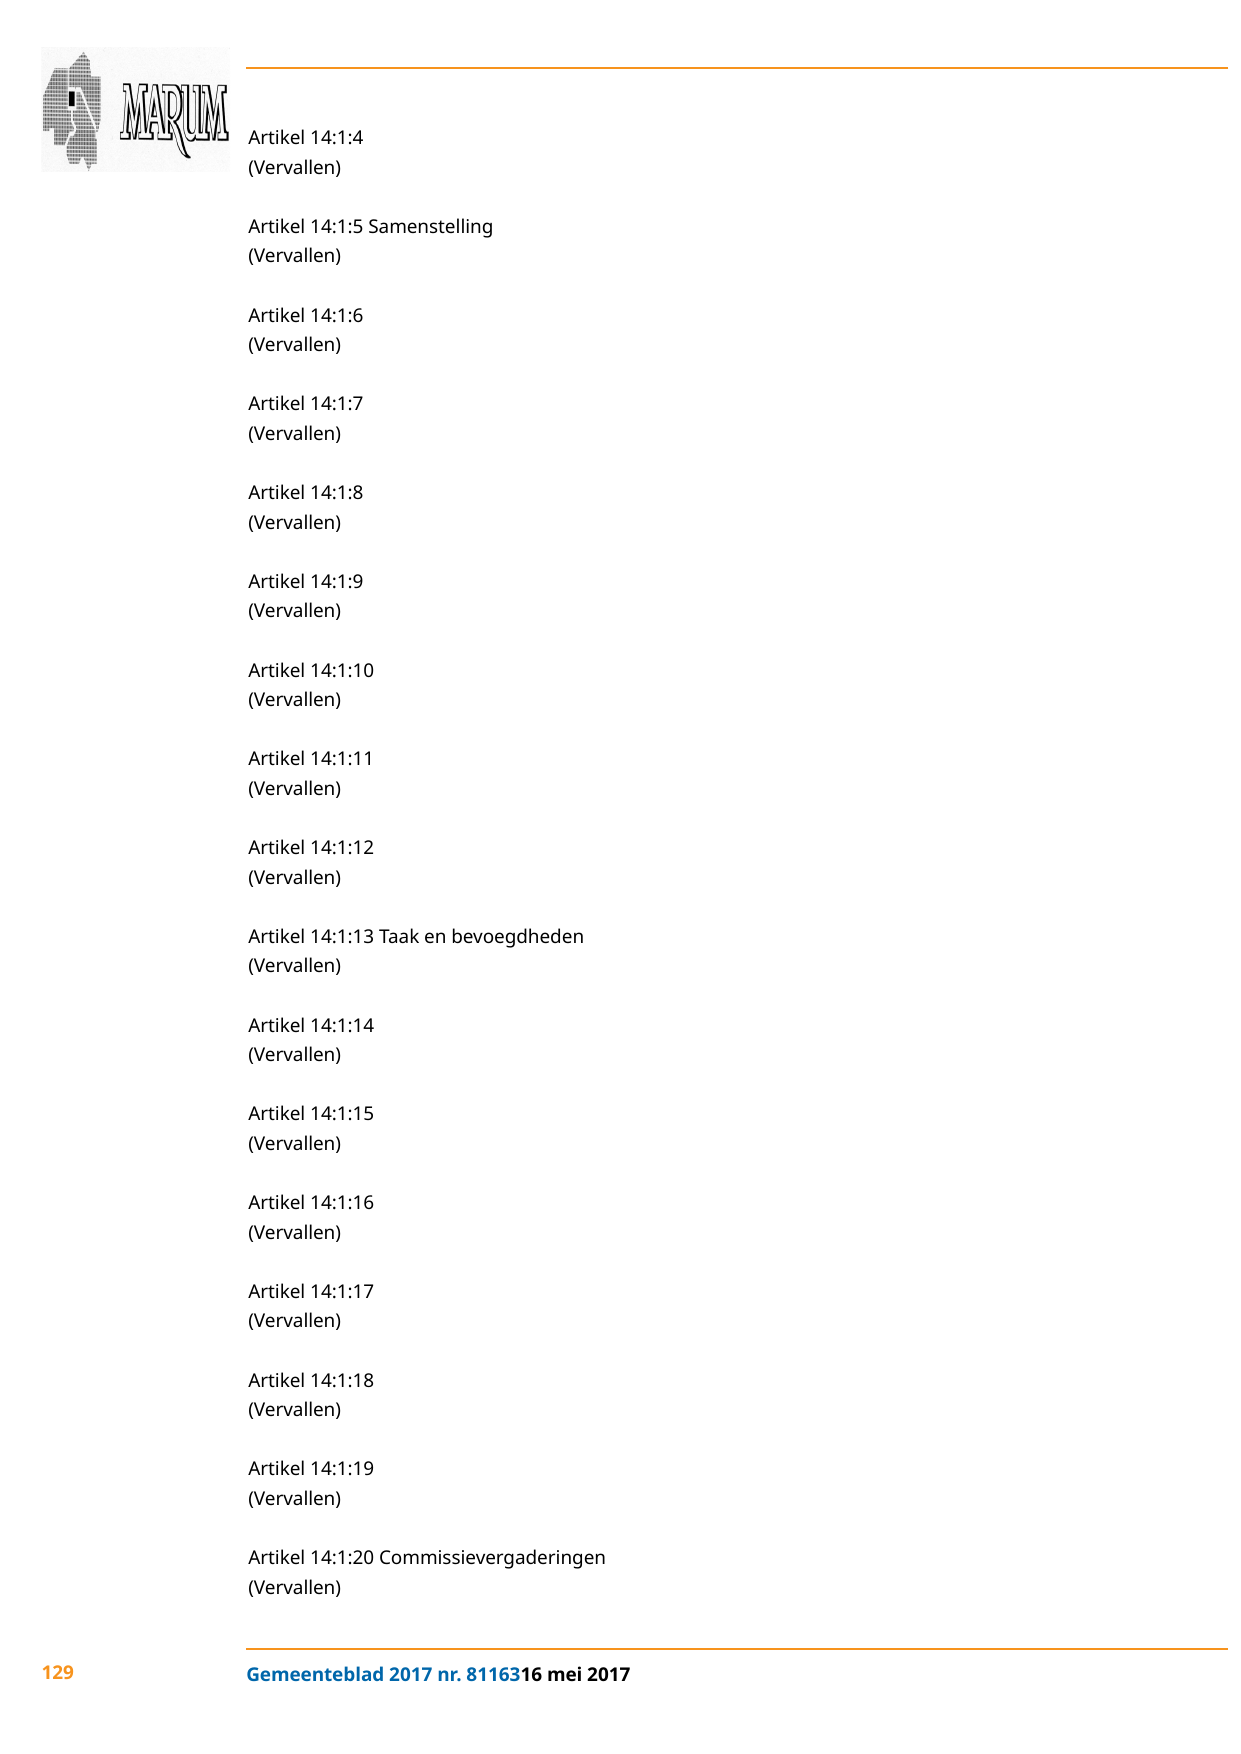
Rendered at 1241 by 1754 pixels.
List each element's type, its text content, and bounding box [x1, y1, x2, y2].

text (Vervallen) [248, 953, 1152, 978]
text Artikel 14:1:9 [248, 568, 1152, 594]
text (Vervallen) [248, 1130, 1152, 1156]
text (Vervallen) [248, 598, 1152, 623]
text (Vervallen) [248, 1485, 1152, 1511]
text Artikel 14:1:5 Samenstelling [248, 213, 1152, 239]
text (Vervallen) [248, 775, 1152, 801]
text (Vervallen) [248, 1308, 1152, 1333]
text Artikel 14:1:7 [248, 391, 1152, 416]
text (Vervallen) [248, 420, 1152, 446]
text (Vervallen) [248, 1041, 1152, 1067]
text (Vervallen) [248, 686, 1152, 712]
text Artikel 14:1:11 [248, 746, 1152, 771]
text Artikel 14:1:4 [248, 124, 1152, 150]
text (Vervallen) [248, 154, 1152, 180]
text (Vervallen) [248, 1574, 1152, 1600]
text (Vervallen) [248, 509, 1152, 535]
text (Vervallen) [248, 1219, 1152, 1245]
text (Vervallen) [248, 864, 1152, 890]
text Artikel 14:1:6 [248, 302, 1152, 328]
text Artikel 14:1:18 [248, 1367, 1152, 1393]
text Artikel 14:1:13 Taak en bevoegdheden [248, 923, 1152, 949]
text Artikel 14:1:12 [248, 834, 1152, 860]
text Artikel 14:1:19 [248, 1456, 1152, 1481]
picture [41, 47, 231, 172]
text Artikel 14:1:17 [248, 1278, 1152, 1304]
text Artikel 14:1:20 Commissievergaderingen [248, 1544, 1152, 1570]
text (Vervallen) [248, 331, 1152, 357]
text Artikel 14:1:16 [248, 1189, 1152, 1215]
text (Vervallen) [248, 1396, 1152, 1422]
text Artikel 14:1:15 [248, 1101, 1152, 1126]
text Artikel 14:1:8 [248, 479, 1152, 505]
text Artikel 14:1:10 [248, 657, 1152, 683]
text Artikel 14:1:14 [248, 1012, 1152, 1038]
text (Vervallen) [248, 243, 1152, 268]
